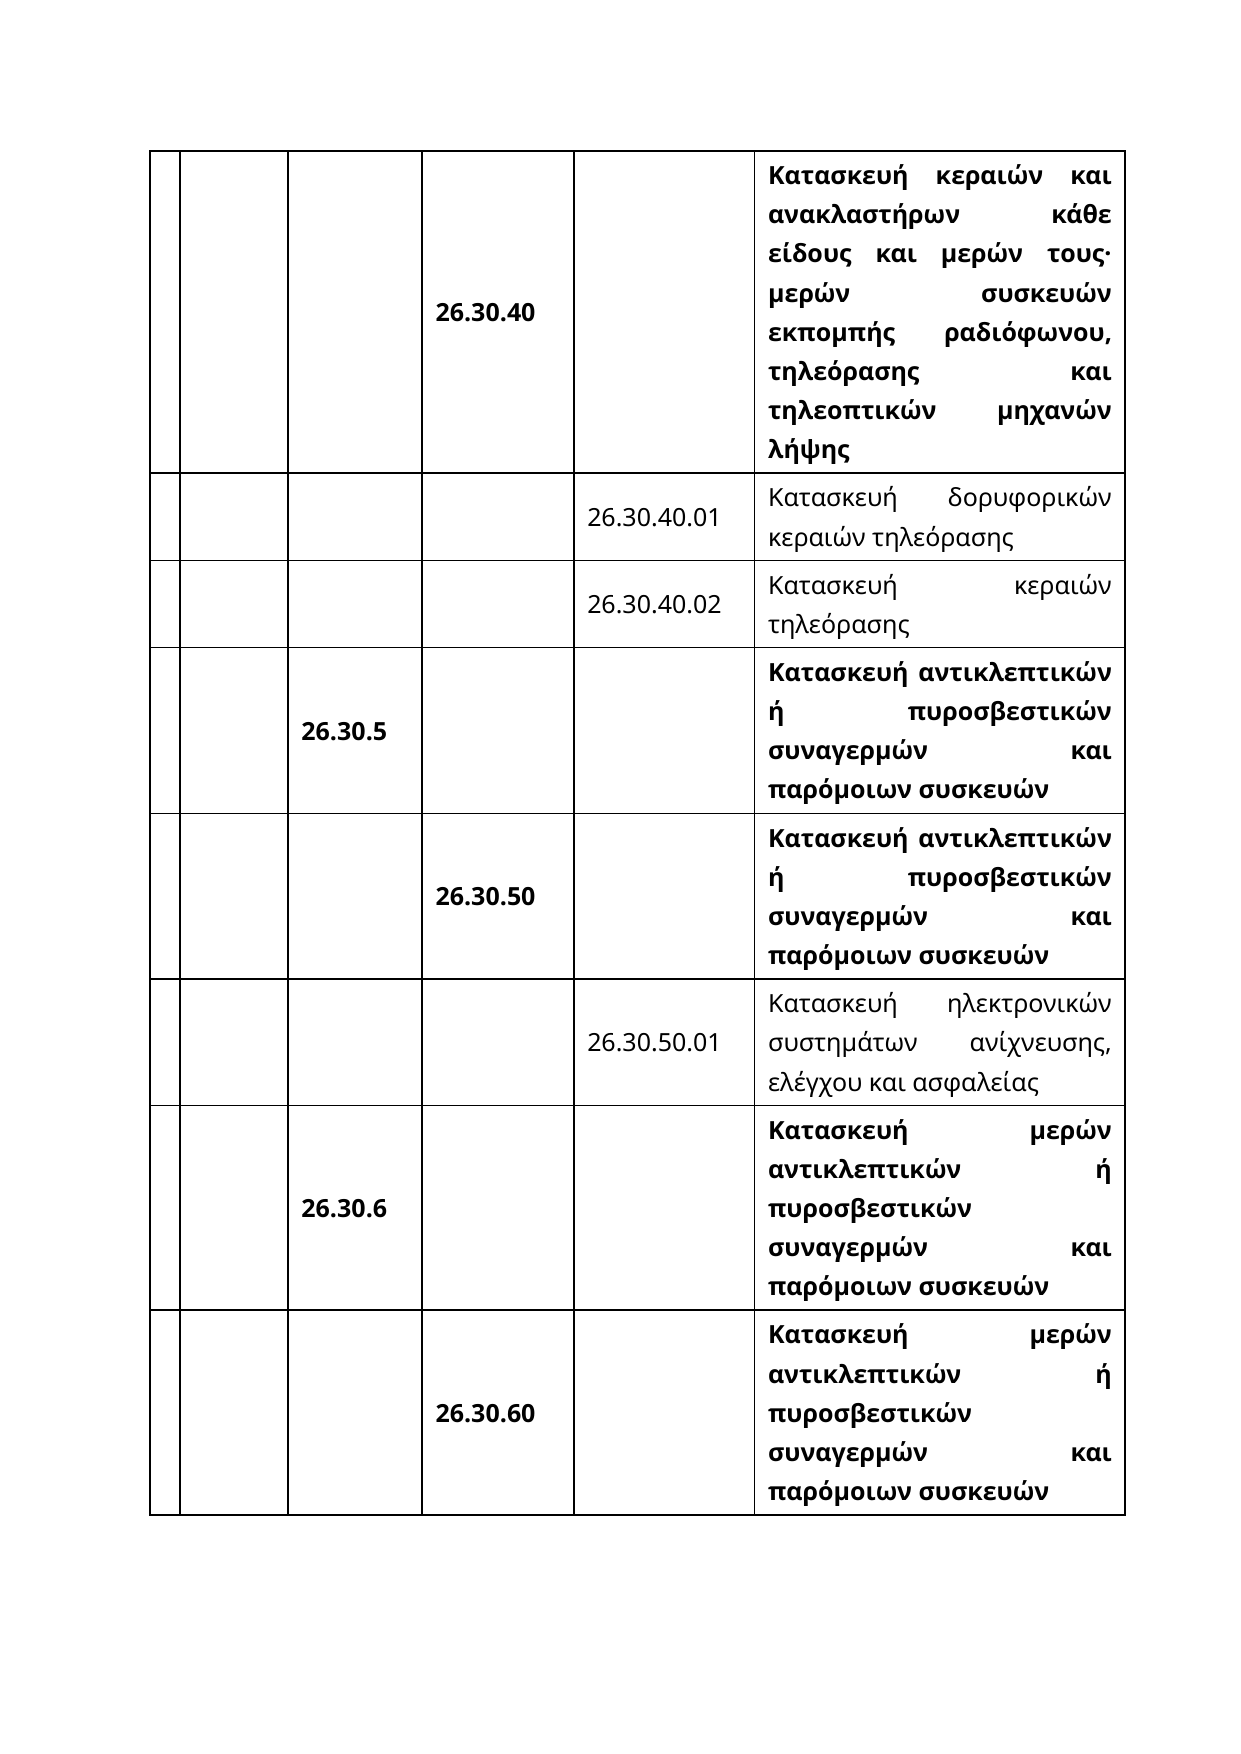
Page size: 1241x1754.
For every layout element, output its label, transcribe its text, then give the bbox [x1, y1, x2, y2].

table_cell 26.30.5 [289, 648, 421, 812]
table_cell [423, 561, 573, 647]
table_cell [151, 980, 179, 1104]
table_cell [575, 1106, 754, 1309]
table_cell 26.30.60 [423, 1311, 573, 1514]
table_cell [575, 152, 754, 472]
table_cell 26.30.50 [423, 814, 573, 978]
table_cell Κατασκευή δορυφορικών κεραιών τηλεόρασης [755, 474, 1124, 559]
table_cell [423, 648, 573, 812]
table_cell Κατασκευή κεραιών και ανακλαστήρων κάθε είδους και μερών τους· μερών συσκευών εκπομπής ραδιόφωνου, τηλεόρασης και τηλεοπτικών μηχανών λήψης [755, 152, 1124, 472]
table_cell [423, 1106, 573, 1309]
table_cell [181, 474, 287, 559]
table_cell [151, 1106, 179, 1309]
table_cell [151, 648, 179, 812]
table_cell [181, 1311, 287, 1514]
table_cell [181, 561, 287, 647]
table_cell [181, 648, 287, 812]
table_cell [289, 152, 421, 472]
table_cell [575, 1311, 754, 1514]
table_cell 26.30.6 [289, 1106, 421, 1309]
table_cell [423, 980, 573, 1104]
table_cell [289, 814, 421, 978]
table_cell Κατασκευή αντικλεπτικών ή πυροσβεστικών συναγερμών και παρόμοιων συσκευών [755, 648, 1124, 812]
table_cell 26.30.50.01 [575, 980, 754, 1104]
table_cell [423, 474, 573, 559]
table_cell [151, 814, 179, 978]
table_cell [151, 152, 179, 472]
table_cell [151, 561, 179, 647]
table_cell [181, 814, 287, 978]
table_cell [181, 1106, 287, 1309]
table_cell [289, 561, 421, 647]
table_cell Κατασκευή μερών αντικλεπτικών ή πυροσβεστικών συναγερμών και παρόμοιων συσκευών [755, 1311, 1124, 1514]
table_cell Κατασκευή κεραιών τηλεόρασης [755, 561, 1124, 647]
table_cell [575, 648, 754, 812]
table_cell [181, 980, 287, 1104]
table_cell [575, 814, 754, 978]
table_cell [289, 1311, 421, 1514]
table_cell 26.30.40.01 [575, 474, 754, 559]
table_cell Κατασκευή μερών αντικλεπτικών ή πυροσβεστικών συναγερμών και παρόμοιων συσκευών [755, 1106, 1124, 1309]
table_cell 26.30.40 [423, 152, 573, 472]
table_cell [289, 474, 421, 559]
table_cell 26.30.40.02 [575, 561, 754, 647]
table_cell [151, 474, 179, 559]
table_cell [151, 1311, 179, 1514]
table_cell Κατασκευή ηλεκτρονικών συστημάτων ανίχνευσης, ελέγχου και ασφαλείας [755, 980, 1124, 1104]
table_cell [289, 980, 421, 1104]
table_cell Κατασκευή αντικλεπτικών ή πυροσβεστικών συναγερμών και παρόμοιων συσκευών [755, 814, 1124, 978]
table_cell [181, 152, 287, 472]
